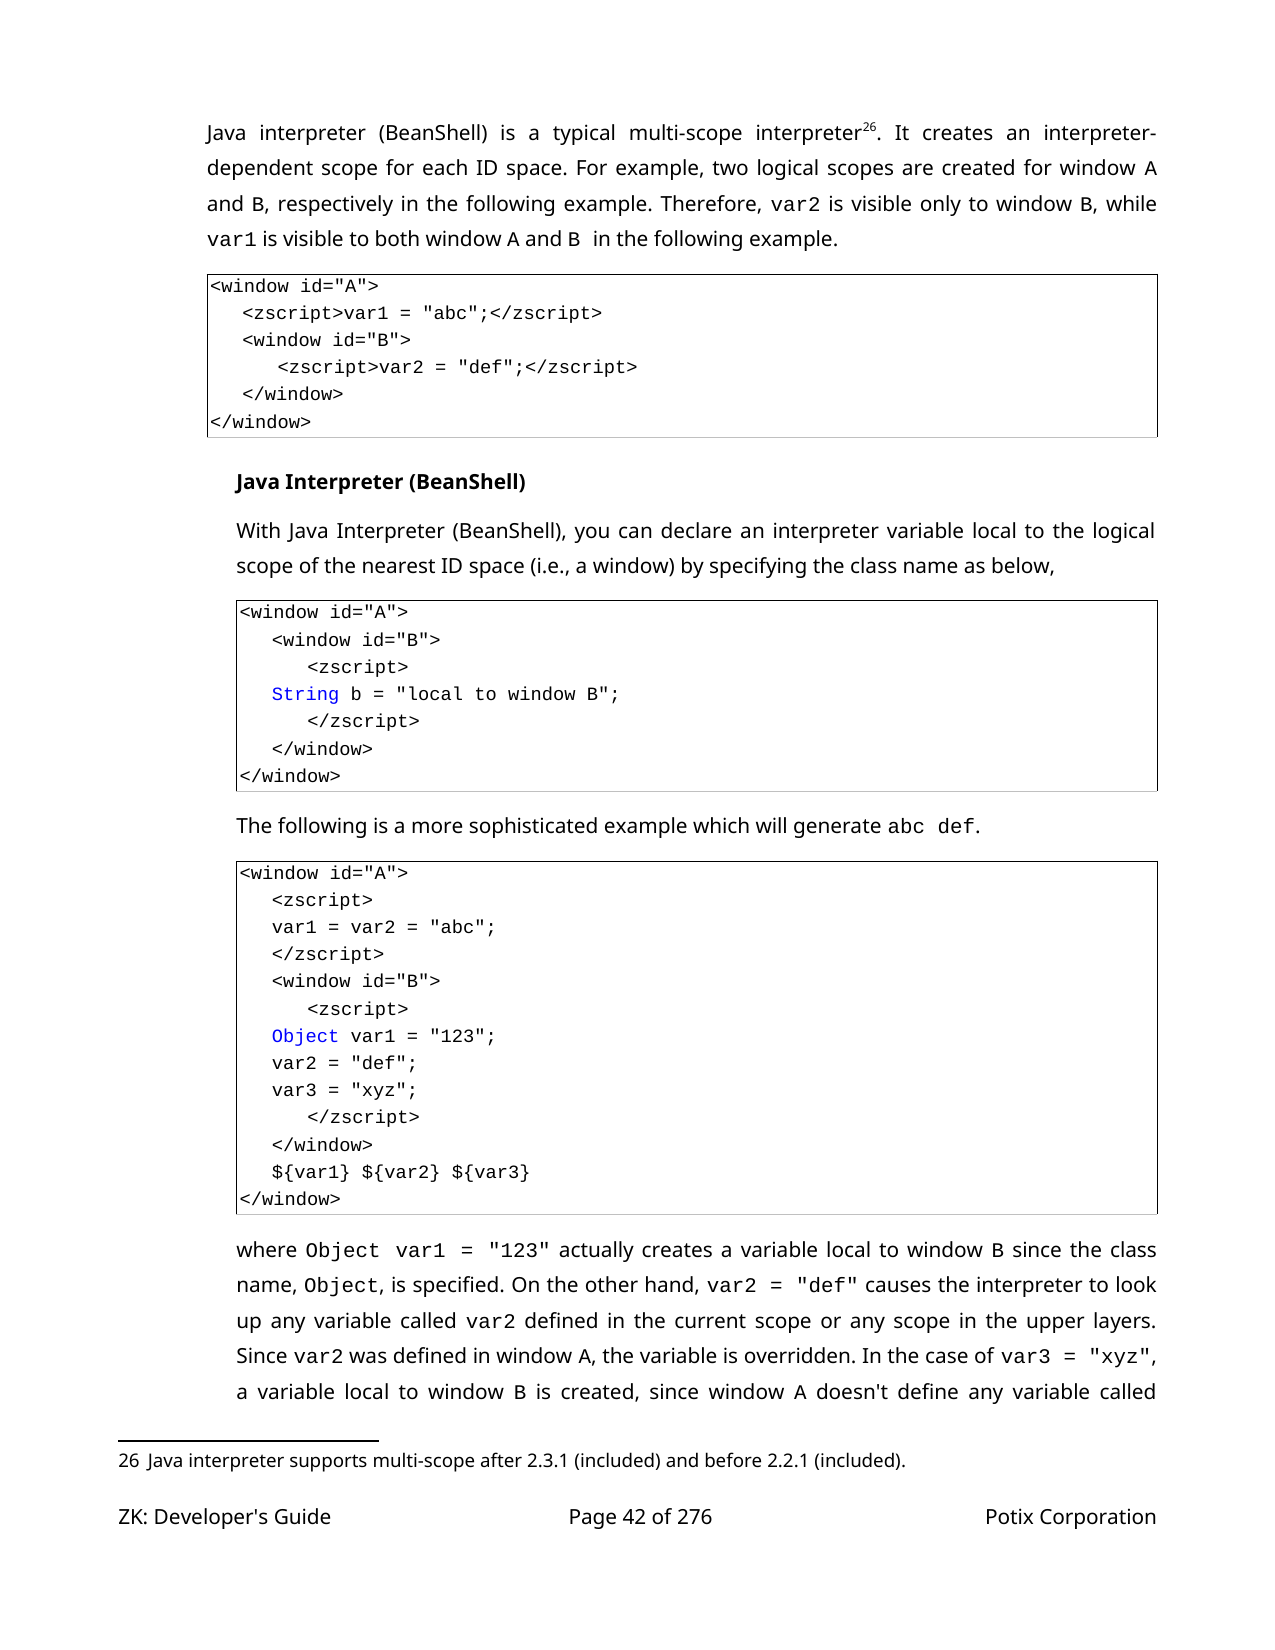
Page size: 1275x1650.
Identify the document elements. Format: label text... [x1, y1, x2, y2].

text Object var1 = "123"; [237, 1024, 1157, 1048]
text </window> [208, 409, 1157, 437]
text var2 = "def"; [237, 1051, 1157, 1075]
text <window id="A"> [237, 862, 1157, 885]
text <zscript> [237, 655, 1157, 679]
text With Java Interpreter (BeanShell), you can declare an interpreter variable local to the logical scope of the nearest ID space (i.e., a window) by specifying the class name as below, [236, 516, 1157, 580]
text </window> [208, 382, 1157, 407]
text </zscript> [237, 709, 1157, 733]
text <window id="A"> [208, 275, 1157, 298]
text ${var1} ${var2} ${var3} [237, 1160, 1157, 1184]
text <zscript> [237, 888, 1157, 912]
text <zscript> [237, 997, 1157, 1021]
text The following is a more sophisticated example which will generate abc def. [236, 811, 1157, 840]
text var3 = "xyz"; [237, 1078, 1157, 1102]
text <window id="A"> [237, 601, 1157, 625]
subtitle Java Interpreter (BeanShell) [236, 467, 1157, 496]
text <zscript>var1 = "abc";</zscript> [208, 301, 1157, 325]
text <zscript>var2 = "def";</zscript> [208, 355, 1157, 379]
text </zscript> [237, 942, 1157, 966]
text </zscript> [237, 1105, 1157, 1129]
text </window> [237, 1132, 1157, 1157]
text <window id="B"> [237, 628, 1157, 652]
text where Object var1 = "123" actually creates a variable local to window B since the class name, Object, is specified. On the other hand, var2 = "def" causes the interpreter to look up any variable called var2 defined in the current scope or any scope in the upper layers. Since var2 was defined in window A, the variable is overridden. In the case of var3 = "xyz", a variable local to window B is created, since window A doesn't define any variable called [236, 1235, 1157, 1405]
text Java interpreter (BeanShell) is a typical multi-scope interpreter. It creates an interpreter-dependent scope for each ID space. For example, two logical scopes are created for window A and B, respectively in the following example. Therefore, var2 is visible only to window B, while var1 is visible to both window A and B in the following example. [207, 118, 1157, 253]
text String b = "local to window B"; [237, 682, 1157, 706]
text <window id="B"> [237, 969, 1157, 994]
text <window id="B"> [208, 328, 1157, 352]
text </window> [237, 1187, 1157, 1214]
text var1 = var2 = "abc"; [237, 915, 1157, 939]
text </window> [237, 763, 1157, 791]
text Java interpreter supports multi-scope after 2.3.1 (included) and before 2.2.1 (included). [118, 1447, 1157, 1473]
text </window> [237, 736, 1157, 761]
